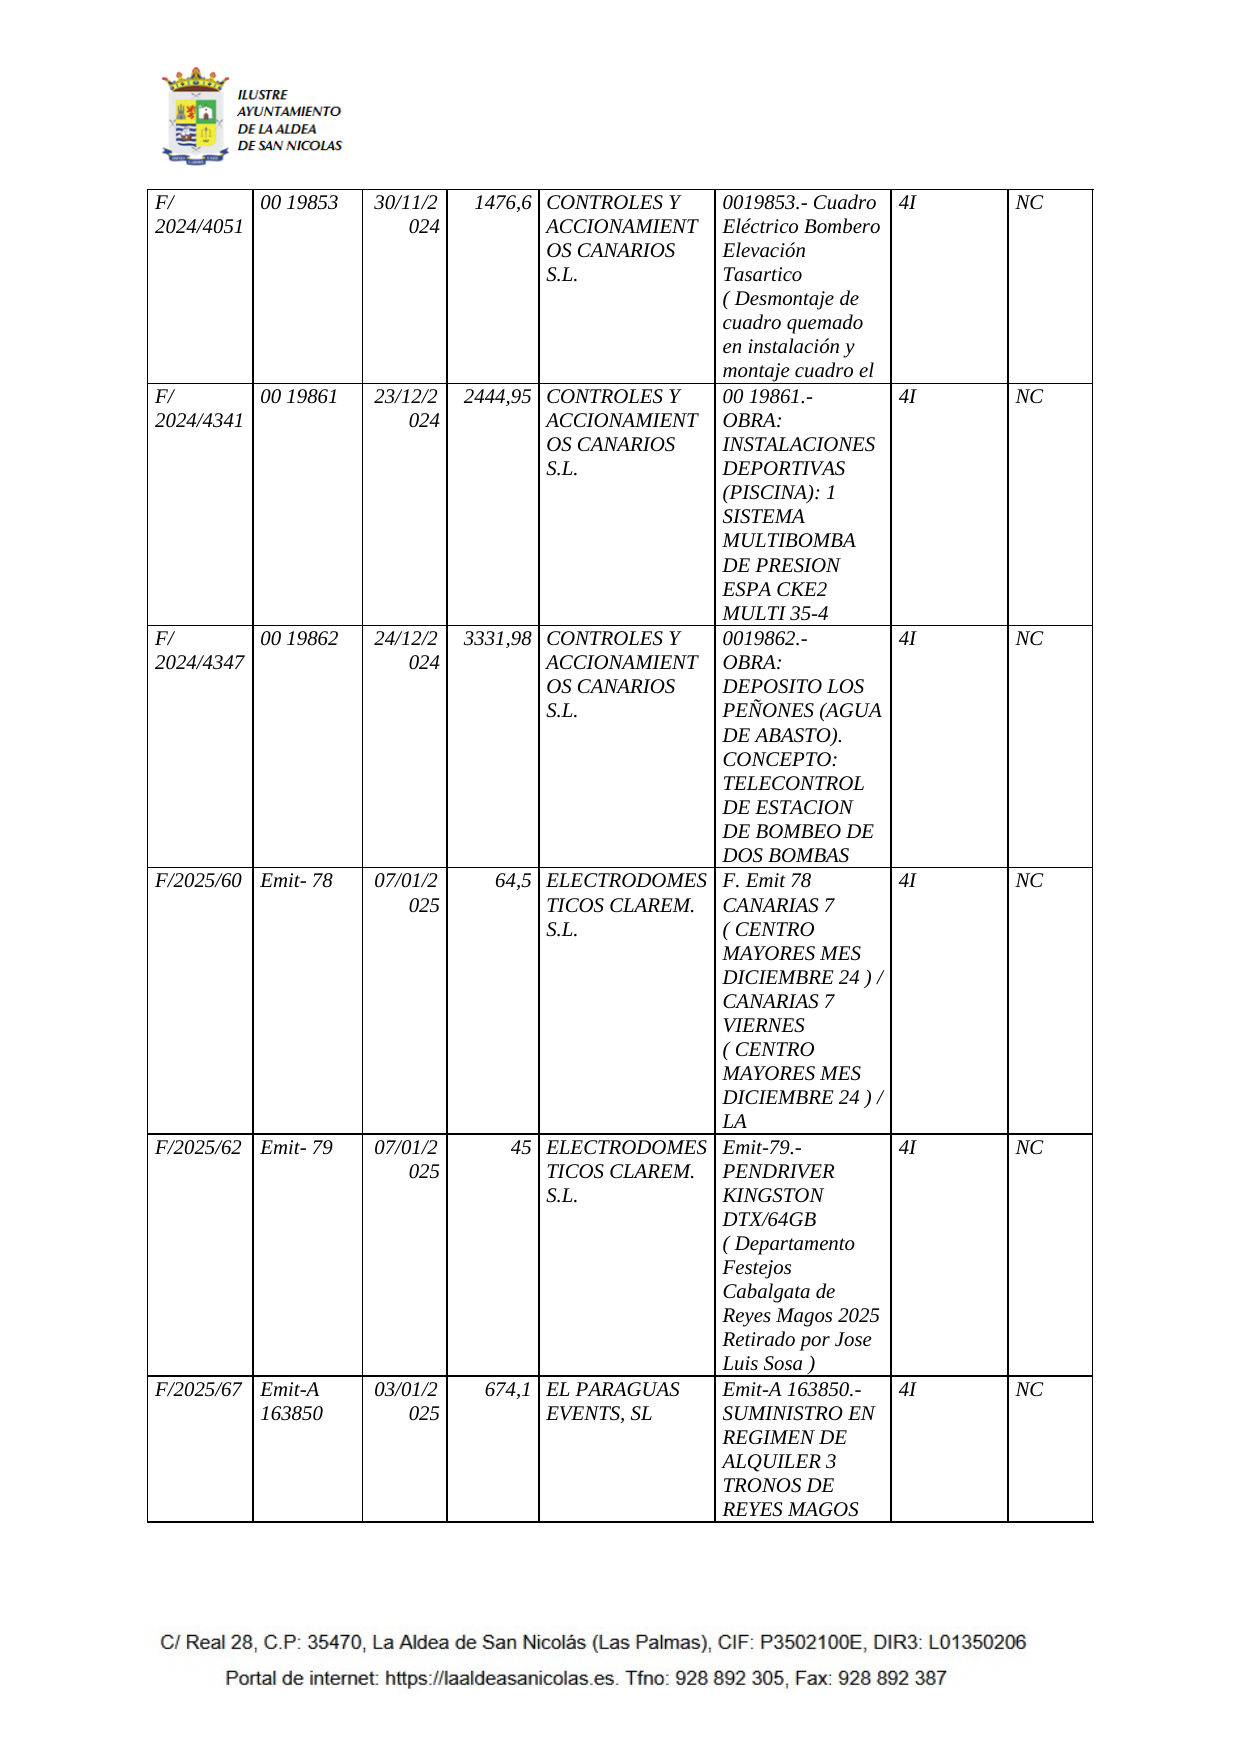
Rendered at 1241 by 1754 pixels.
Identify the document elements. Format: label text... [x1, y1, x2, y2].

table_cell 4I [892, 1377, 1007, 1521]
table_cell 00 19861 [254, 384, 362, 625]
table_cell 07/01/2025 [363, 868, 446, 1133]
picture [148, 1626, 1034, 1694]
table_cell ELECTRODOMESTICOS CLAREM. S.L. [540, 868, 714, 1133]
table_cell NC [1009, 384, 1092, 625]
table_cell 45 [448, 1135, 538, 1375]
table_cell F/2025/60 [148, 868, 252, 1133]
table_cell NC [1009, 190, 1092, 382]
table_cell NC [1009, 868, 1092, 1133]
table_cell 4I [892, 1135, 1007, 1375]
table_cell NC [1009, 626, 1092, 867]
table_cell 674,1 [448, 1377, 538, 1521]
table_cell 4I [892, 868, 1007, 1133]
table_cell F/2024/4341 [148, 384, 252, 625]
table_cell NC [1009, 1377, 1092, 1521]
table_cell 03/01/2025 [363, 1377, 446, 1521]
table_cell 0019853.- Cuadro Eléctrico Bombero Elevación Tasartico ( Desmontaje de cuadro quemado en instalación y montaje cuadro el [716, 190, 890, 382]
table_cell 00 19861.- OBRA: INSTALACIONES DEPORTIVAS (PISCINA): 1 SISTEMA MULTIBOMBA DE PRESION ESPA CKE2 MULTI 35-4 [716, 384, 890, 625]
table_cell 4I [892, 384, 1007, 625]
table_cell Emit-A 163850 [254, 1377, 362, 1521]
table_cell 4I [892, 190, 1007, 382]
table_cell F/2024/4051 [148, 190, 252, 382]
table_cell NC [1009, 1135, 1092, 1375]
table_cell 3331,98 [448, 626, 538, 867]
table_cell F/2025/67 [148, 1377, 252, 1521]
table_cell Emit- 79 [254, 1135, 362, 1375]
table_cell 24/12/2024 [363, 626, 446, 867]
table_cell F. Emit 78 CANARIAS 7 ( CENTRO MAYORES MES DICIEMBRE 24 ) / CANARIAS 7 VIERNES ( CENTRO MAYORES MES DICIEMBRE 24 ) / LA [716, 868, 890, 1133]
table_cell CONTROLES Y ACCIONAMIENTOS CANARIOS S.L. [540, 384, 714, 625]
table_cell CONTROLES Y ACCIONAMIENTOS CANARIOS S.L. [540, 626, 714, 867]
table_cell F/2024/4347 [148, 626, 252, 867]
table_cell EL PARAGUAS EVENTS, SL [540, 1377, 714, 1521]
table_cell 00 19862 [254, 626, 362, 867]
table_cell Emit- 78 [254, 868, 362, 1133]
table_cell 23/12/2024 [363, 384, 446, 625]
table_cell 1476,6 [448, 190, 538, 382]
table_cell ELECTRODOMESTICOS CLAREM. S.L. [540, 1135, 714, 1375]
table_cell 2444,95 [448, 384, 538, 625]
table_cell 07/01/2025 [363, 1135, 446, 1375]
table_cell Emit-A 163850.-SUMINISTRO EN REGIMEN DE ALQUILER 3 TRONOS DE REYES MAGOS [716, 1377, 890, 1521]
table_cell 30/11/2024 [363, 190, 446, 382]
table_cell 64,5 [448, 868, 538, 1133]
table_cell 0019862.- OBRA: DEPOSITO LOS PEÑONES (AGUA DE ABASTO). CONCEPTO: TELECONTROL DE ESTACION DE BOMBEO DE DOS BOMBAS [716, 626, 890, 867]
table_cell Emit-79.-PENDRIVER KINGSTON DTX/64GB ( Departamento Festejos Cabalgata de Reyes Magos 2025 Retirado por Jose Luis Sosa ) [716, 1135, 890, 1375]
table_cell F/2025/62 [148, 1135, 252, 1375]
table_cell 4I [892, 626, 1007, 867]
table_cell CONTROLES Y ACCIONAMIENTOS CANARIOS S.L. [540, 190, 714, 382]
table_cell 00 19853 [254, 190, 362, 382]
picture [148, 59, 358, 173]
